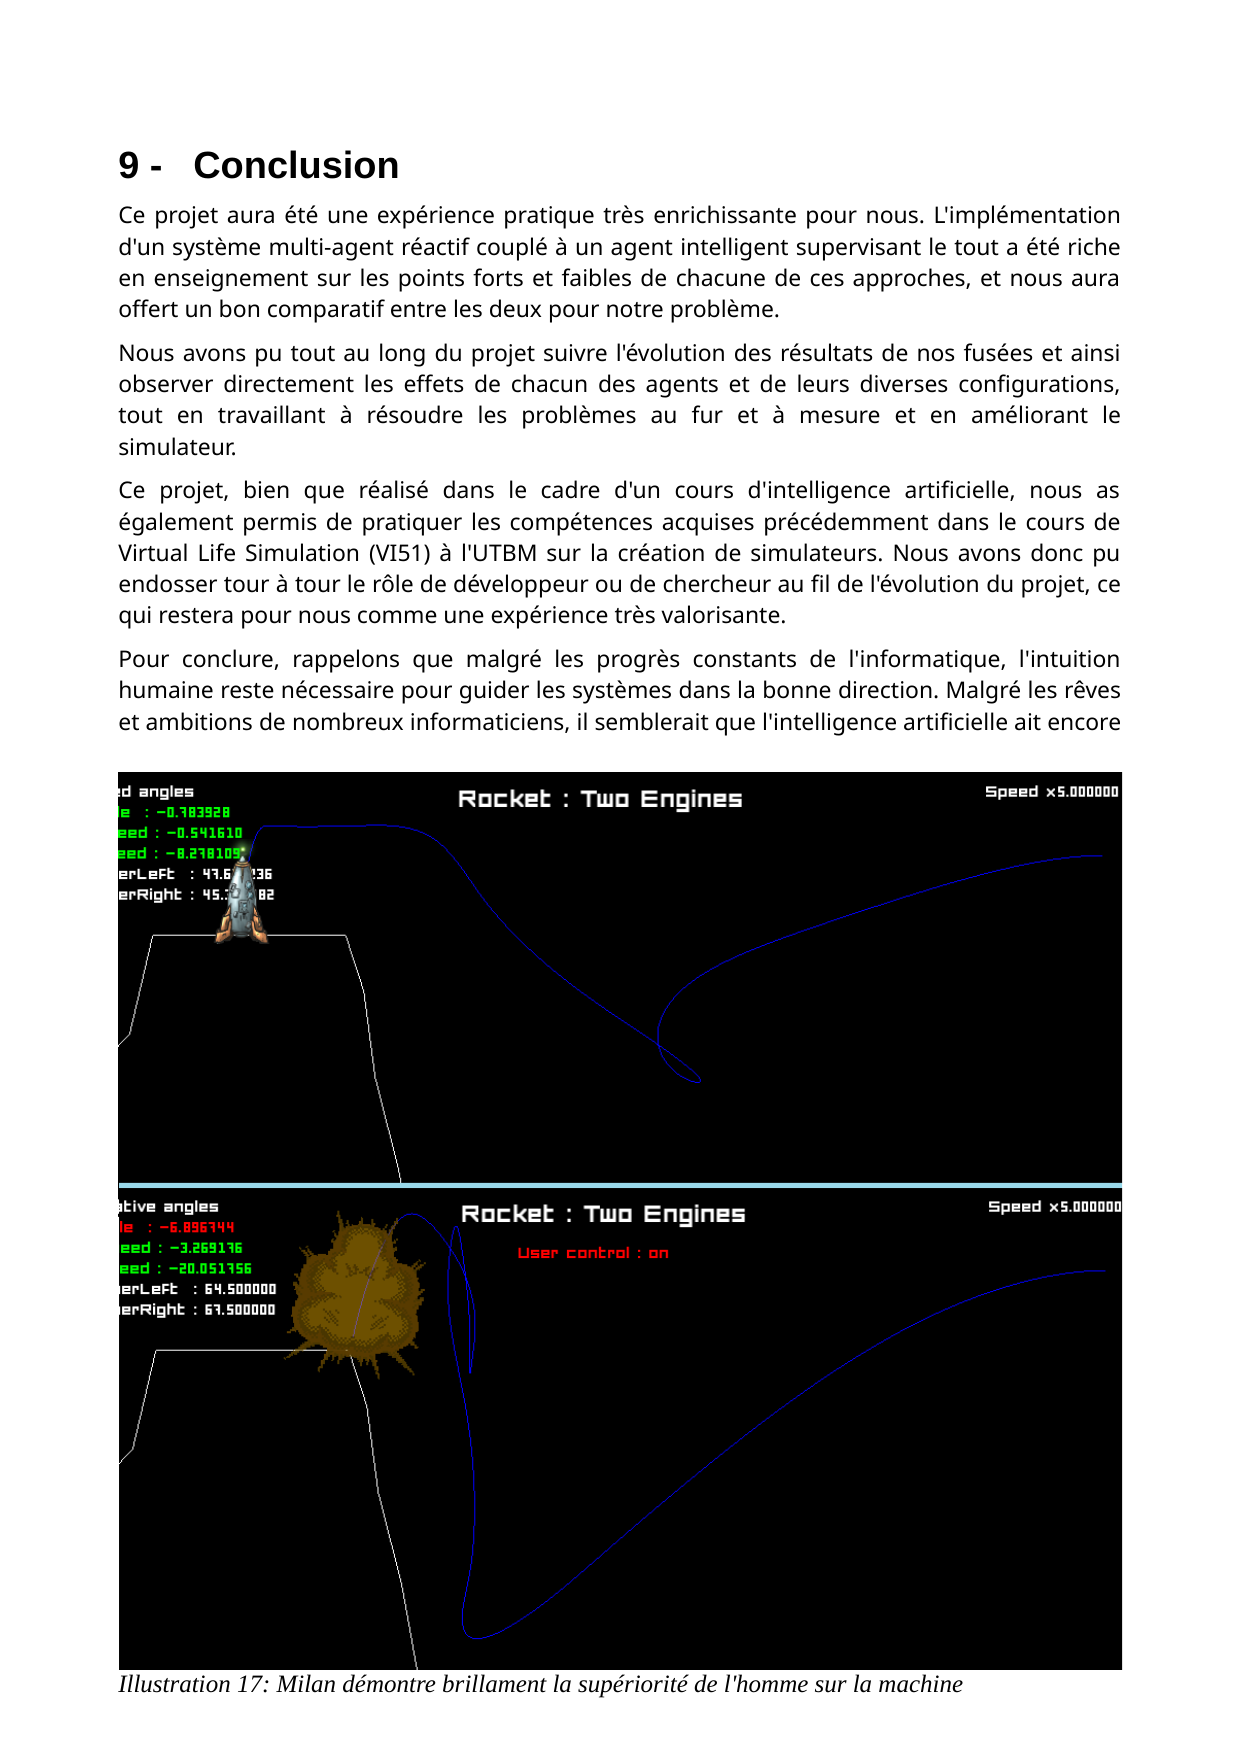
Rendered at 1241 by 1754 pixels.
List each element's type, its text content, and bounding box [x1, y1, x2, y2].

text Illustration 17: Milan démontre brillament la supériorité de l'homme sur la machine [118, 1670, 1122, 1698]
subtitle Conclusion [118, 143, 1122, 187]
text Pour conclure, rappelons que malgré les progrès constants de l'informatique, l'intuition humaine reste nécessaire pour guider les systèmes dans la bonne direction. Malgré les rêves et ambitions de nombreux informaticiens, il semblerait que l'intelligence artificielle ait encore [118, 643, 1122, 737]
text Ce projet, bien que réalisé dans le cadre d'un cours d'intelligence artificielle, nous as également permis de pratiquer les compétences acquises précédemment dans le cours de Virtual Life Simulation (VI51) à l'UTBM sur la création de simulateurs. Nous avons donc pu endosser tour à tour le rôle de développeur ou de chercheur au fil de l'évolution du projet, ce qui restera pour nous comme une expérience très valorisante. [118, 474, 1122, 631]
text [118, 760, 1122, 772]
text Ce projet aura été une expérience pratique très enrichissante pour nous. L'implémentation d'un système multi-agent réactif couplé à un agent intelligent supervisant le tout a été riche en enseignement sur les points forts et faibles de chacune de ces approches, et nous aura offert un bon comparatif entre les deux pour notre problème. [118, 199, 1122, 324]
text Nous avons pu tout au long du projet suivre l'évolution des résultats de nos fusées et ainsi observer directement les effets de chacun des agents et de leurs diverses configurations, tout en travaillant à résoudre les problèmes au fur et à mesure et en améliorant le simulateur. [118, 337, 1122, 462]
picture [118, 772, 1123, 1670]
